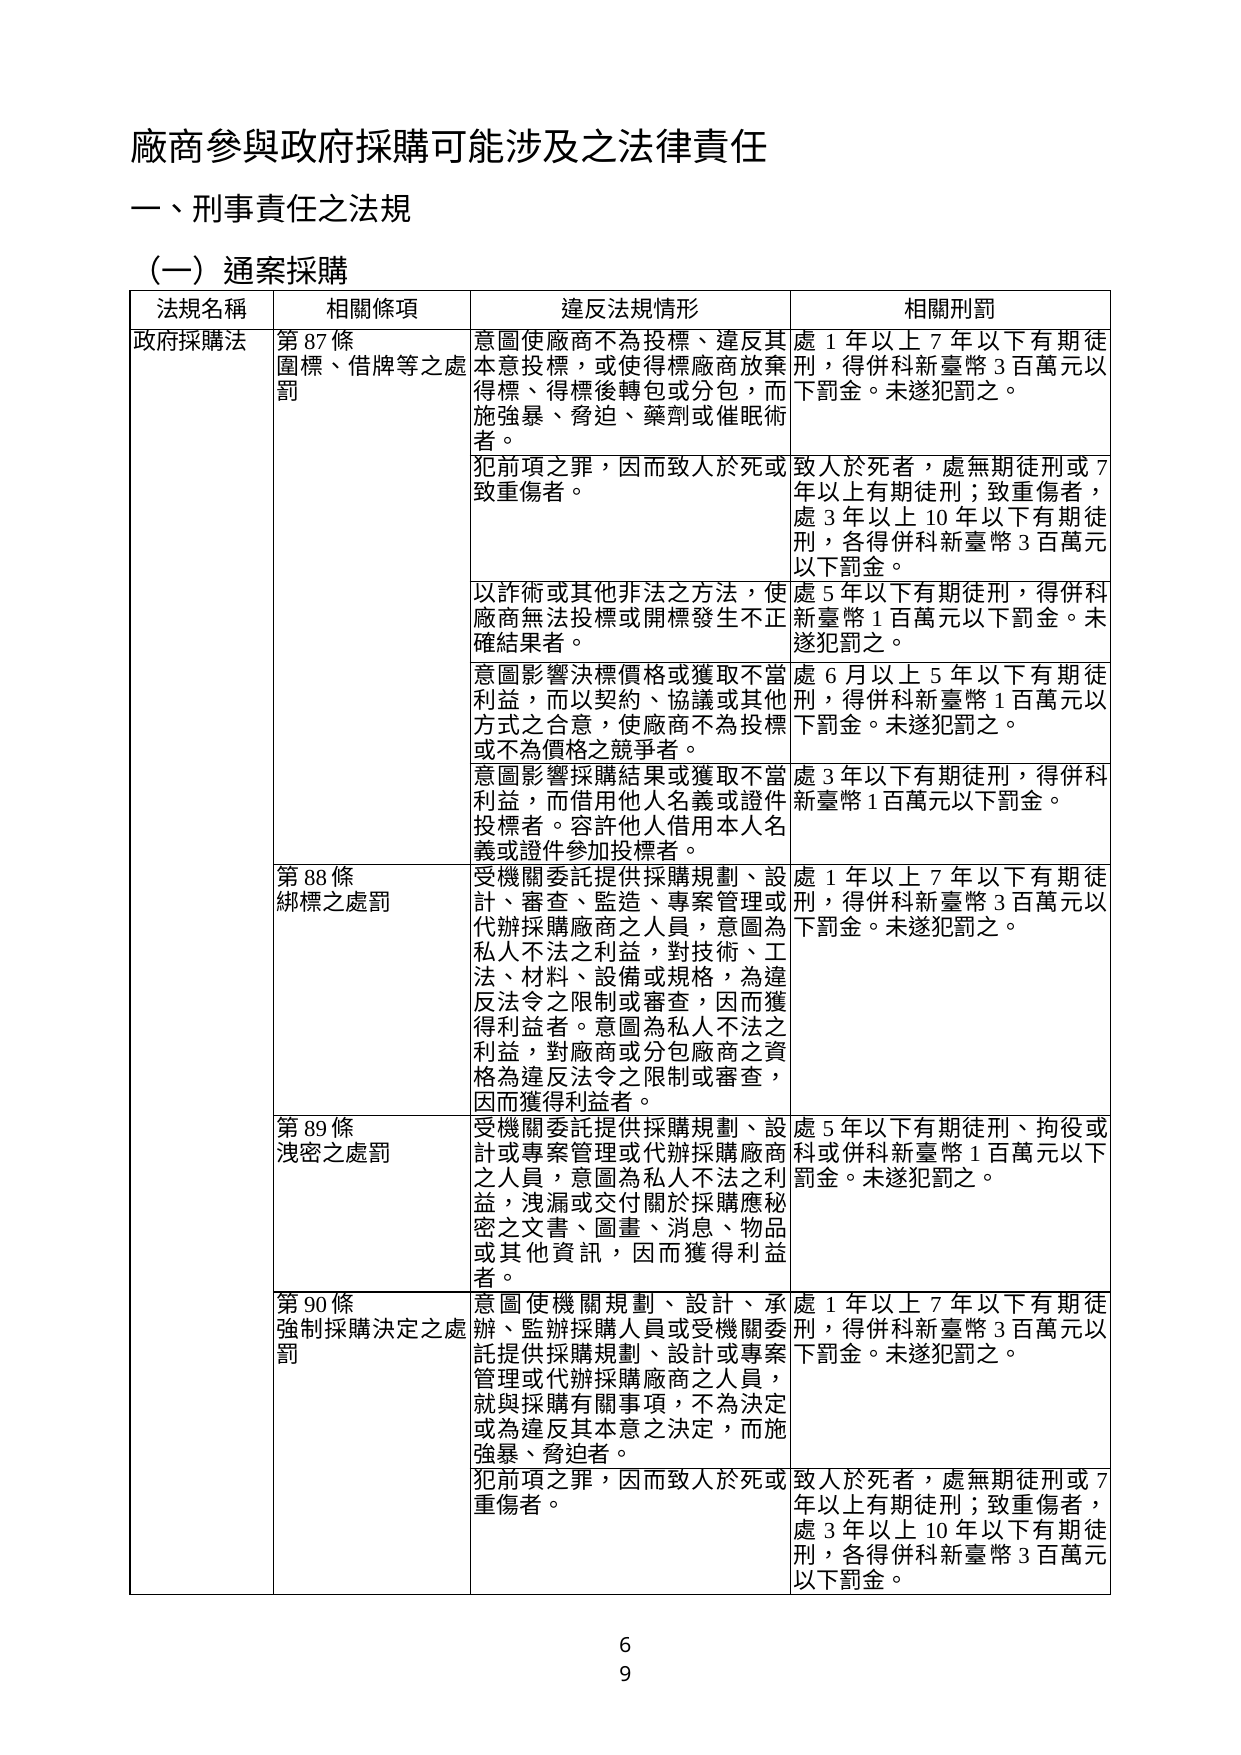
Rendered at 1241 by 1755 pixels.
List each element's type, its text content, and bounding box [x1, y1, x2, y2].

table_cell 意圖使廠商不為投標、違反其本意投標，或使得標廠商放棄得標、得標後轉包或分包，而施強暴、脅迫、藥劑或催眠術者。 [471, 330, 790, 454]
text 廠商參與政府採購可能涉及之法律責任 [130, 102, 1110, 165]
table_cell 意圖影響決標價格或獲取不當利益，而以契約、協議或其他方式之合意，使廠商不為投標或不為價格之競爭者。 [471, 663, 790, 763]
table_cell 致人於死者，處無期徒刑或7年以上有期徒刑；致重傷者，處3年以上10年以下有期徒刑，各得併科新臺幣3百萬元以下罰金。 [791, 1469, 1110, 1593]
text 一、刑事責任之法規 [130, 165, 1110, 227]
table_cell 處1年以上7年以下有期徒刑，得併科新臺幣3百萬元以下罰金。未遂犯罰之。 [791, 1293, 1110, 1467]
table_cell 受機關委託提供採購規劃、設計、審查、監造、專案管理或代辦採購廠商之人員，意圖為私人不法之利益，對技術、工法、材料、設備或規格，為違反法令之限制或審查，因而獲得利益者。意圖為私人不法之利益，對廠商或分包廠商之資格為違反法令之限制或審查，因而獲得利益者。 [471, 865, 790, 1115]
table_cell 處1年以上7年以下有期徒刑，得併科新臺幣3百萬元以下罰金。未遂犯罰之。 [791, 865, 1110, 1115]
table_cell 處6月以上5年以下有期徒刑，得併科新臺幣1百萬元以下罰金。未遂犯罰之。 [791, 663, 1110, 763]
table_cell 犯前項之罪，因而致人於死或重傷者。 [471, 1469, 790, 1593]
table_cell 處3年以下有期徒刑，得併科新臺幣1百萬元以下罰金。 [791, 764, 1110, 864]
table_cell 處1年以上7年以下有期徒刑，得併科新臺幣3百萬元以下罰金。未遂犯罰之。 [791, 330, 1110, 454]
table_cell 第87條 圍標、借牌等之處罰 [274, 330, 470, 864]
table_header 法規名稱 [131, 291, 273, 328]
table_cell 處5年以下有期徒刑、拘役或科或併科新臺幣1百萬元以下罰金。未遂犯罰之。 [791, 1116, 1110, 1291]
table_cell 政府採購法 [131, 330, 273, 1593]
table_header 相關刑罰 [791, 291, 1110, 328]
table_header 相關條項 [274, 291, 470, 328]
table_cell 意圖影響採購結果或獲取不當利益，而借用他人名義或證件投標者。容許他人借用本人名義或證件參加投標者。 [471, 764, 790, 864]
text （一）通案採購 [130, 227, 1110, 290]
table_cell 犯前項之罪，因而致人於死或致重傷者。 [471, 456, 790, 581]
table_cell 處5年以下有期徒刑，得併科新臺幣1百萬元以下罰金。未遂犯罰之。 [791, 582, 1110, 662]
table_cell 致人於死者，處無期徒刑或7年以上有期徒刑；致重傷者，處3年以上10年以下有期徒刑，各得併科新臺幣3百萬元以下罰金。 [791, 456, 1110, 581]
table_cell 意圖使機關規劃、設計、承辦、監辦採購人員或受機關委託提供採購規劃、設計或專案管理或代辦採購廠商之人員，就與採購有關事項，不為決定或為違反其本意之決定，而施強暴、脅迫者。 [471, 1293, 790, 1467]
table_cell 第90條 強制採購決定之處罰 [274, 1293, 470, 1593]
table_cell 第88條 綁標之處罰 [274, 865, 470, 1115]
table_cell 第89條 洩密之處罰 [274, 1116, 470, 1291]
table_header 違反法規情形 [471, 291, 790, 328]
table_cell 受機關委託提供採購規劃、設計或專案管理或代辦採購廠商之人員，意圖為私人不法之利益，洩漏或交付關於採購應秘密之文書、圖畫、消息、物品或其他資訊，因而獲得利益者。 [471, 1116, 790, 1291]
table_cell 以詐術或其他非法之方法，使廠商無法投標或開標發生不正確結果者。 [471, 582, 790, 662]
